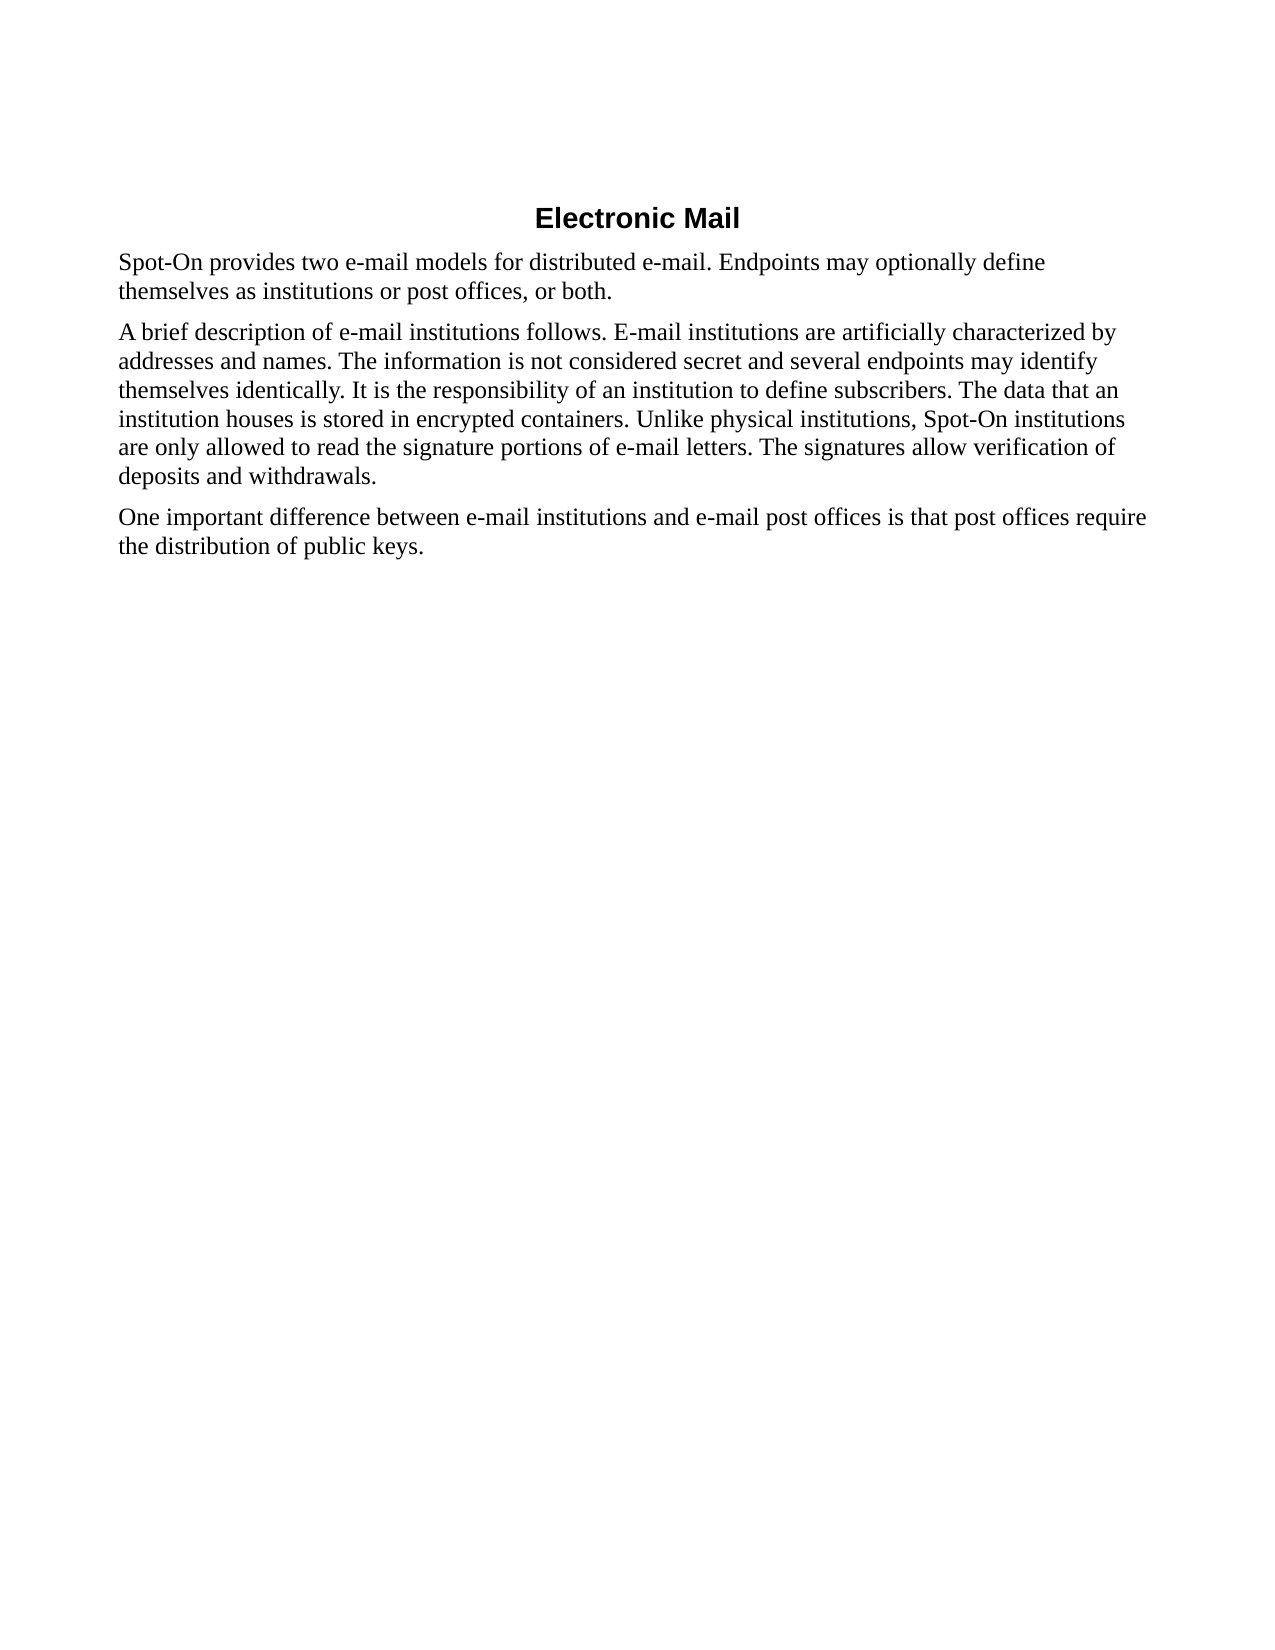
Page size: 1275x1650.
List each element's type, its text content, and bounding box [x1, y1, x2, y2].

text A brief description of e-mail institutions follows. E-mail institutions are artificially characterized by addresses and names. The information is not considered secret and several endpoints may identify themselves identically. It is the responsibility of an institution to define subscribers. The data that an institution houses is stored in encrypted containers. Unlike physical institutions, Spot-On institutions are only allowed to read the signature portions of e-mail letters. The signatures allow verification of deposits and withdrawals. [118, 317, 1157, 490]
subtitle Electronic Mail [118, 201, 1157, 235]
text One important difference between e-mail institutions and e-mail post offices is that post offices require the distribution of public keys. [118, 502, 1157, 560]
text Spot-On provides two e-mail models for distributed e-mail. Endpoints may optionally define themselves as institutions or post offices, or both. [118, 247, 1157, 305]
